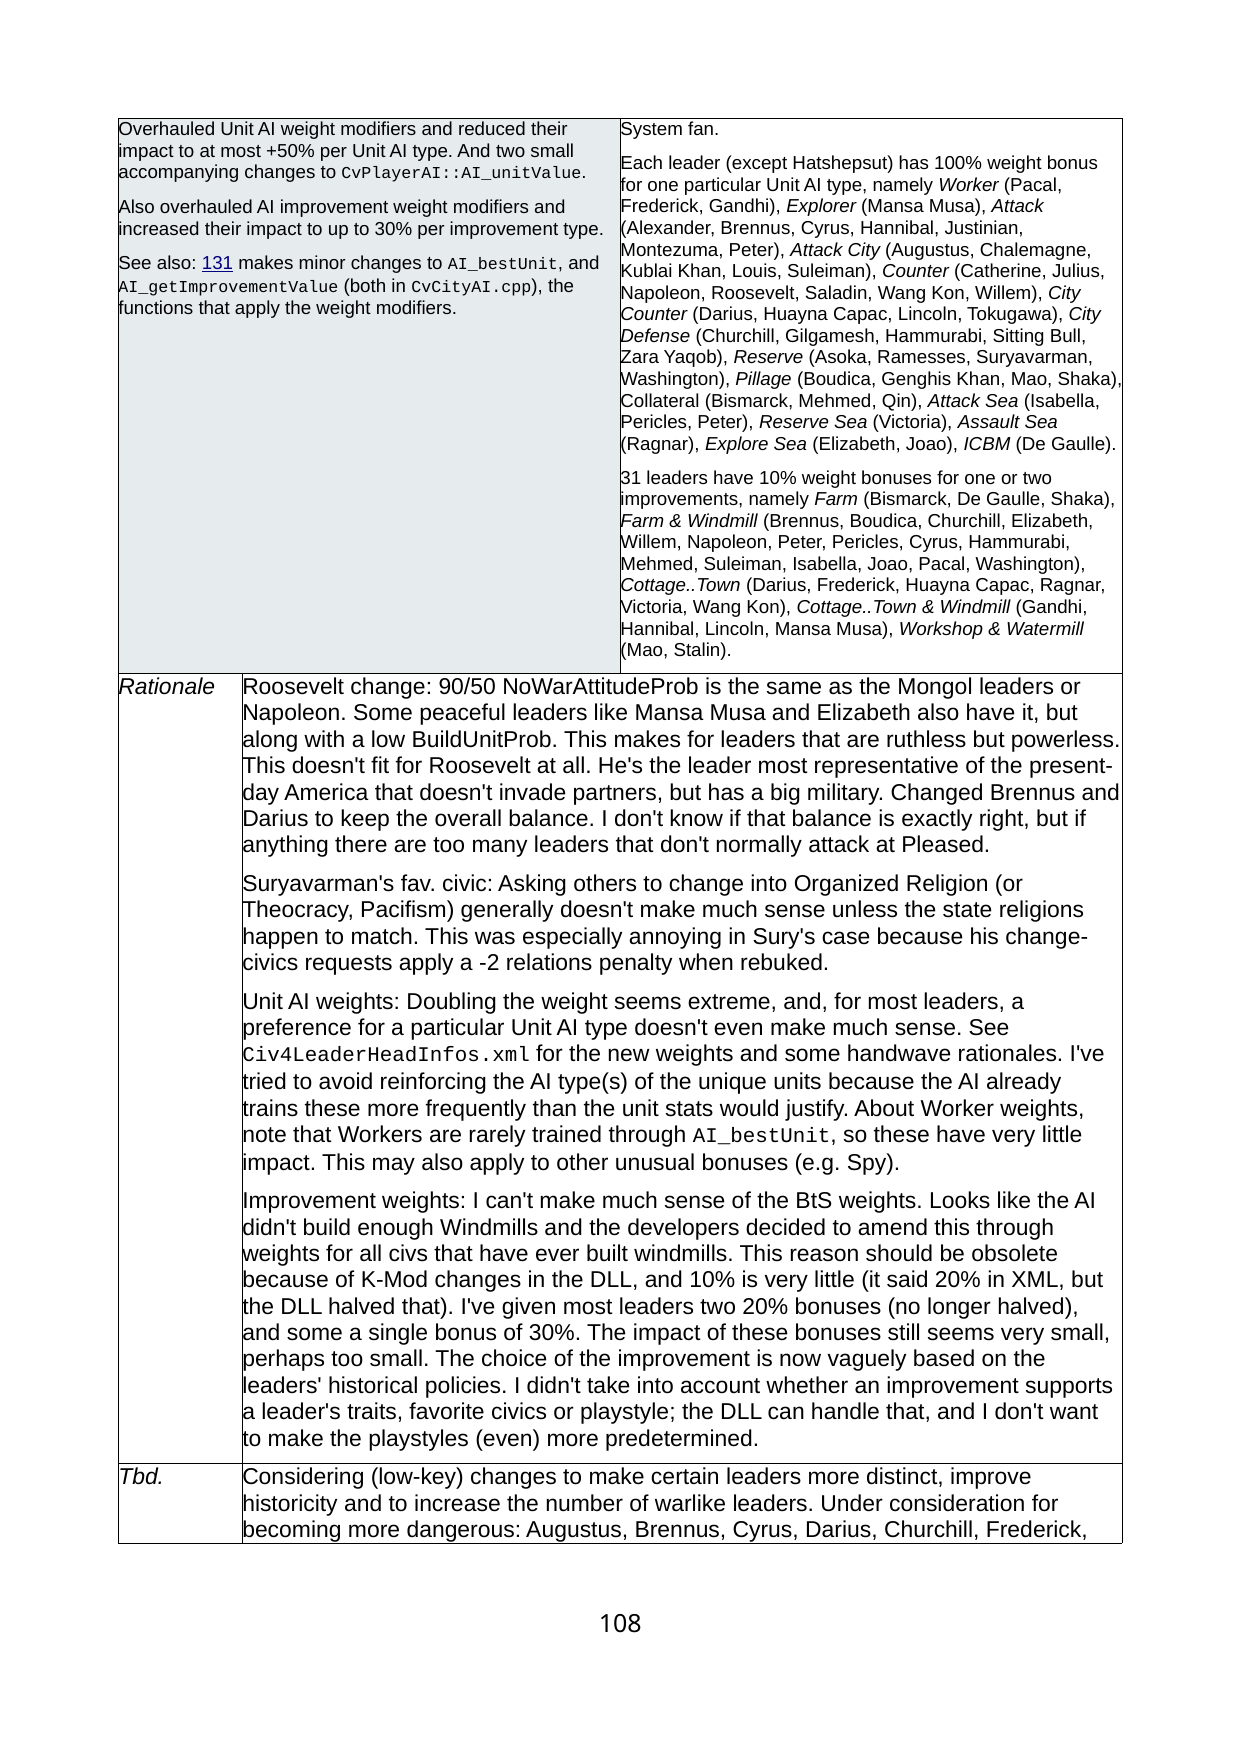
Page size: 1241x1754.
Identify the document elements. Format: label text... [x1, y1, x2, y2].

table_cell Overhauled Unit AI weight modifiers and reduced their impact to at most +50% per Unit AI type. And two small accompanying changes to CvPlayerAI::AI_unitValue. Also overhauled AI improvement weight modifiers and increased their impact to up to 30% per improvement type. See also: 131 makes minor changes to AI_bestUnit, and AI_getImprovementValue (both in CvCityAI.cpp), the functions that apply the weight modifiers. [119, 119, 620, 673]
table_cell Rationale [119, 674, 242, 1463]
table_cell System fan. Each leader (except Hatshepsut) has 100% weight bonus for one particular Unit AI type, namely Worker (Pacal, Frederick, Gandhi), Explorer (Mansa Musa), Attack (Alexander, Brennus, Cyrus, Hannibal, Justinian, Montezuma, Peter), Attack City (Augustus, Chalemagne, Kublai Khan, Louis, Suleiman), Counter (Catherine, Julius, Napoleon, Roosevelt, Saladin, Wang Kon, Willem), City Counter (Darius, Huayna Capac, Lincoln, Tokugawa), City Defense (Churchill, Gilgamesh, Hammurabi, Sitting Bull, Zara Yaqob), Reserve (Asoka, Ramesses, Suryavarman, Washington), Pillage (Boudica, Genghis Khan, Mao, Shaka), Collateral (Bismarck, Mehmed, Qin), Attack Sea (Isabella, Pericles, Peter), Reserve Sea (Victoria), Assault Sea (Ragnar), Explore Sea (Elizabeth, Joao), ICBM (De Gaulle). 31 leaders have 10% weight bonuses for one or two improvements, namely Farm (Bismarck, De Gaulle, Shaka), Farm & Windmill (Brennus, Boudica, Churchill, Elizabeth, Willem, Napoleon, Peter, Pericles, Cyrus, Hammurabi, Mehmed, Suleiman, Isabella, Joao, Pacal, Washington), Cottage..Town (Darius, Frederick, Huayna Capac, Ragnar, Victoria, Wang Kon), Cottage..Town & Windmill (Gandhi, Hannibal, Lincoln, Mansa Musa), Workshop & Watermill (Mao, Stalin). [621, 119, 1122, 673]
table_cell Tbd. [119, 1464, 242, 1542]
table_cell Roosevelt change: 90/50 NoWarAttitudeProb is the same as the Mongol leaders or Napoleon. Some peaceful leaders like Mansa Musa and Elizabeth also have it, but along with a low BuildUnitProb. This makes for leaders that are ruthless but powerless. This doesn't fit for Roosevelt at all. He's the leader most representative of the present-day America that doesn't invade partners, but has a big military. Changed Brennus and Darius to keep the overall balance. I don't know if that balance is exactly right, but if anything there are too many leaders that don't normally attack at Pleased. Suryavarman's fav. civic: Asking others to change into Organized Religion (or Theocracy, Pacifism) generally doesn't make much sense unless the state religions happen to match. This was especially annoying in Sury's case because his change-civics requests apply a -2 relations penalty when rebuked. Unit AI weights: Doubling the weight seems extreme, and, for most leaders, a preference for a particular Unit AI type doesn't even make much sense. See Civ4LeaderHeadInfos.xml for the new weights and some handwave rationales. I've tried to avoid reinforcing the AI type(s) of the unique units because the AI already trains these more frequently than the unit stats would justify. About Worker weights, note that Workers are rarely trained through AI_bestUnit, so these have very little impact. This may also apply to other unusual bonuses (e.g. Spy). Improvement weights: I can't make much sense of the BtS weights. Looks like the AI didn't build enough Windmills and the developers decided to amend this through weights for all civs that have ever built windmills. This reason should be obsolete because of K-Mod changes in the DLL, and 10% is very little (it said 20% in XML, but the DLL halved that). I've given most leaders two 20% bonuses (no longer halved), and some a single bonus of 30%. The impact of these bonuses still seems very small, perhaps too small. The choice of the improvement is now vaguely based on the leaders' historical policies. I didn't take into account whether an improvement supports a leader's traits, favorite civics or playstyle; the DLL can handle that, and I don't want to make the playstyles (even) more predetermined. [243, 674, 1122, 1463]
table_cell Considering (low-key) changes to make certain leaders more distinct, improve historicity and to increase the number of warlike leaders. Under consideration for becoming more dangerous: Augustus, Brennus, Cyrus, Darius, Churchill, Frederick, [243, 1464, 1122, 1542]
